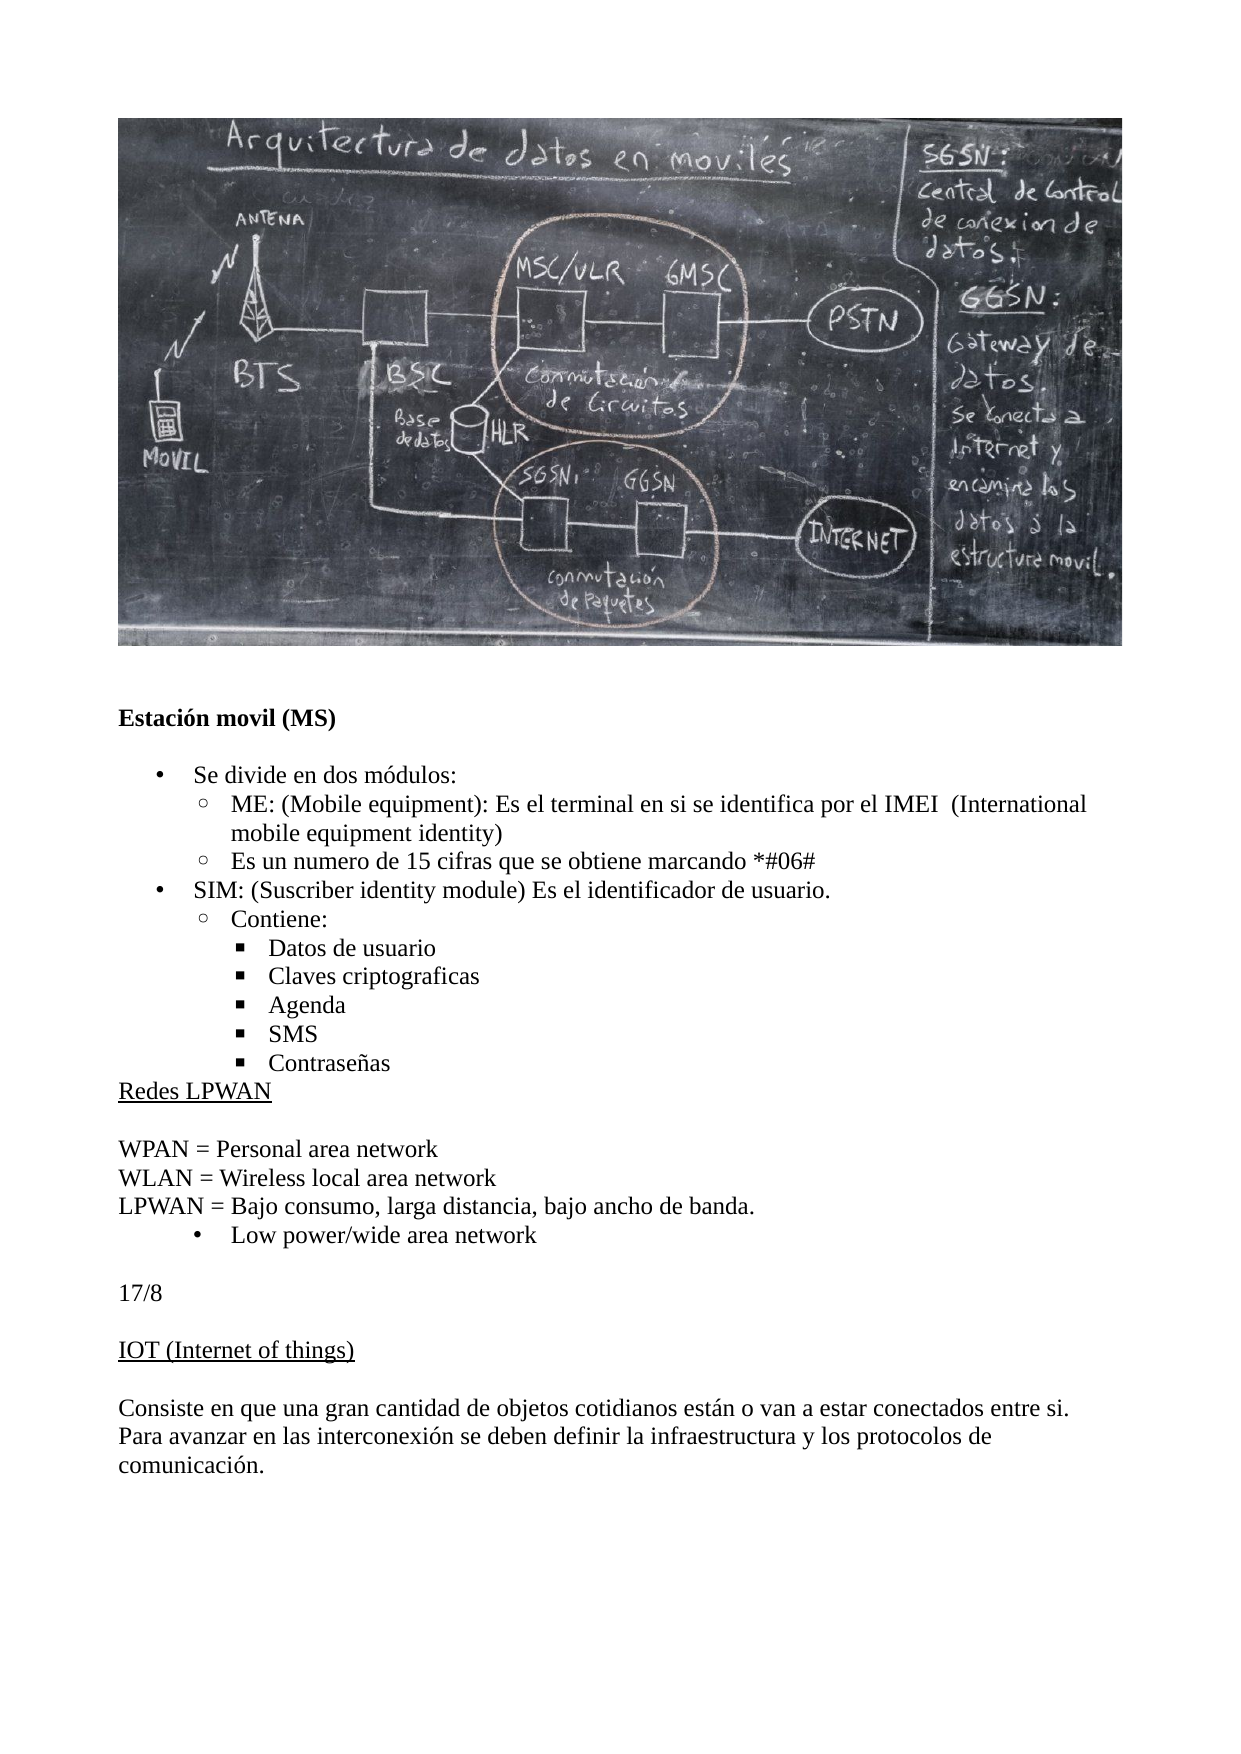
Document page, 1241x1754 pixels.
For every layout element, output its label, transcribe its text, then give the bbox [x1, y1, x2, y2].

list Datos de usuario [231, 933, 1122, 961]
list SIM: (Suscriber identity module) Es el identificador de usuario. [156, 875, 1122, 904]
list Es un numero de 15 cifras que se obtiene marcando *#06# [193, 846, 1122, 875]
list Low power/wide area network [193, 1220, 1122, 1249]
list Se divide en dos módulos: [156, 760, 1122, 789]
text IOT (Internet of things) [118, 1335, 1122, 1364]
text LPWAN = Bajo consumo, larga distancia, bajo ancho de banda. [118, 1191, 1122, 1220]
text Redes LPWAN [118, 1076, 1122, 1105]
text Estación movil (MS) [118, 703, 1122, 731]
picture [118, 118, 1123, 646]
text 17/8 [118, 1278, 1122, 1306]
text Para avanzar en las interconexión se deben definir la infraestructura y los protocolos de comunicación. [118, 1421, 1122, 1479]
text Consiste en que una gran cantidad de objetos cotidianos están o van a estar conectados entre si. [118, 1393, 1122, 1421]
text WPAN = Personal area network [118, 1134, 1122, 1163]
list Contiene: [193, 904, 1122, 933]
list SMS [231, 1019, 1122, 1048]
list Claves criptograficas [231, 961, 1122, 990]
list Contraseñas [231, 1048, 1122, 1076]
list Agenda [231, 990, 1122, 1019]
text WLAN = Wireless local area network [118, 1163, 1122, 1191]
list ME: (Mobile equipment): Es el terminal en si se identifica por el IMEI (International mobile equipment identity) [193, 789, 1122, 846]
